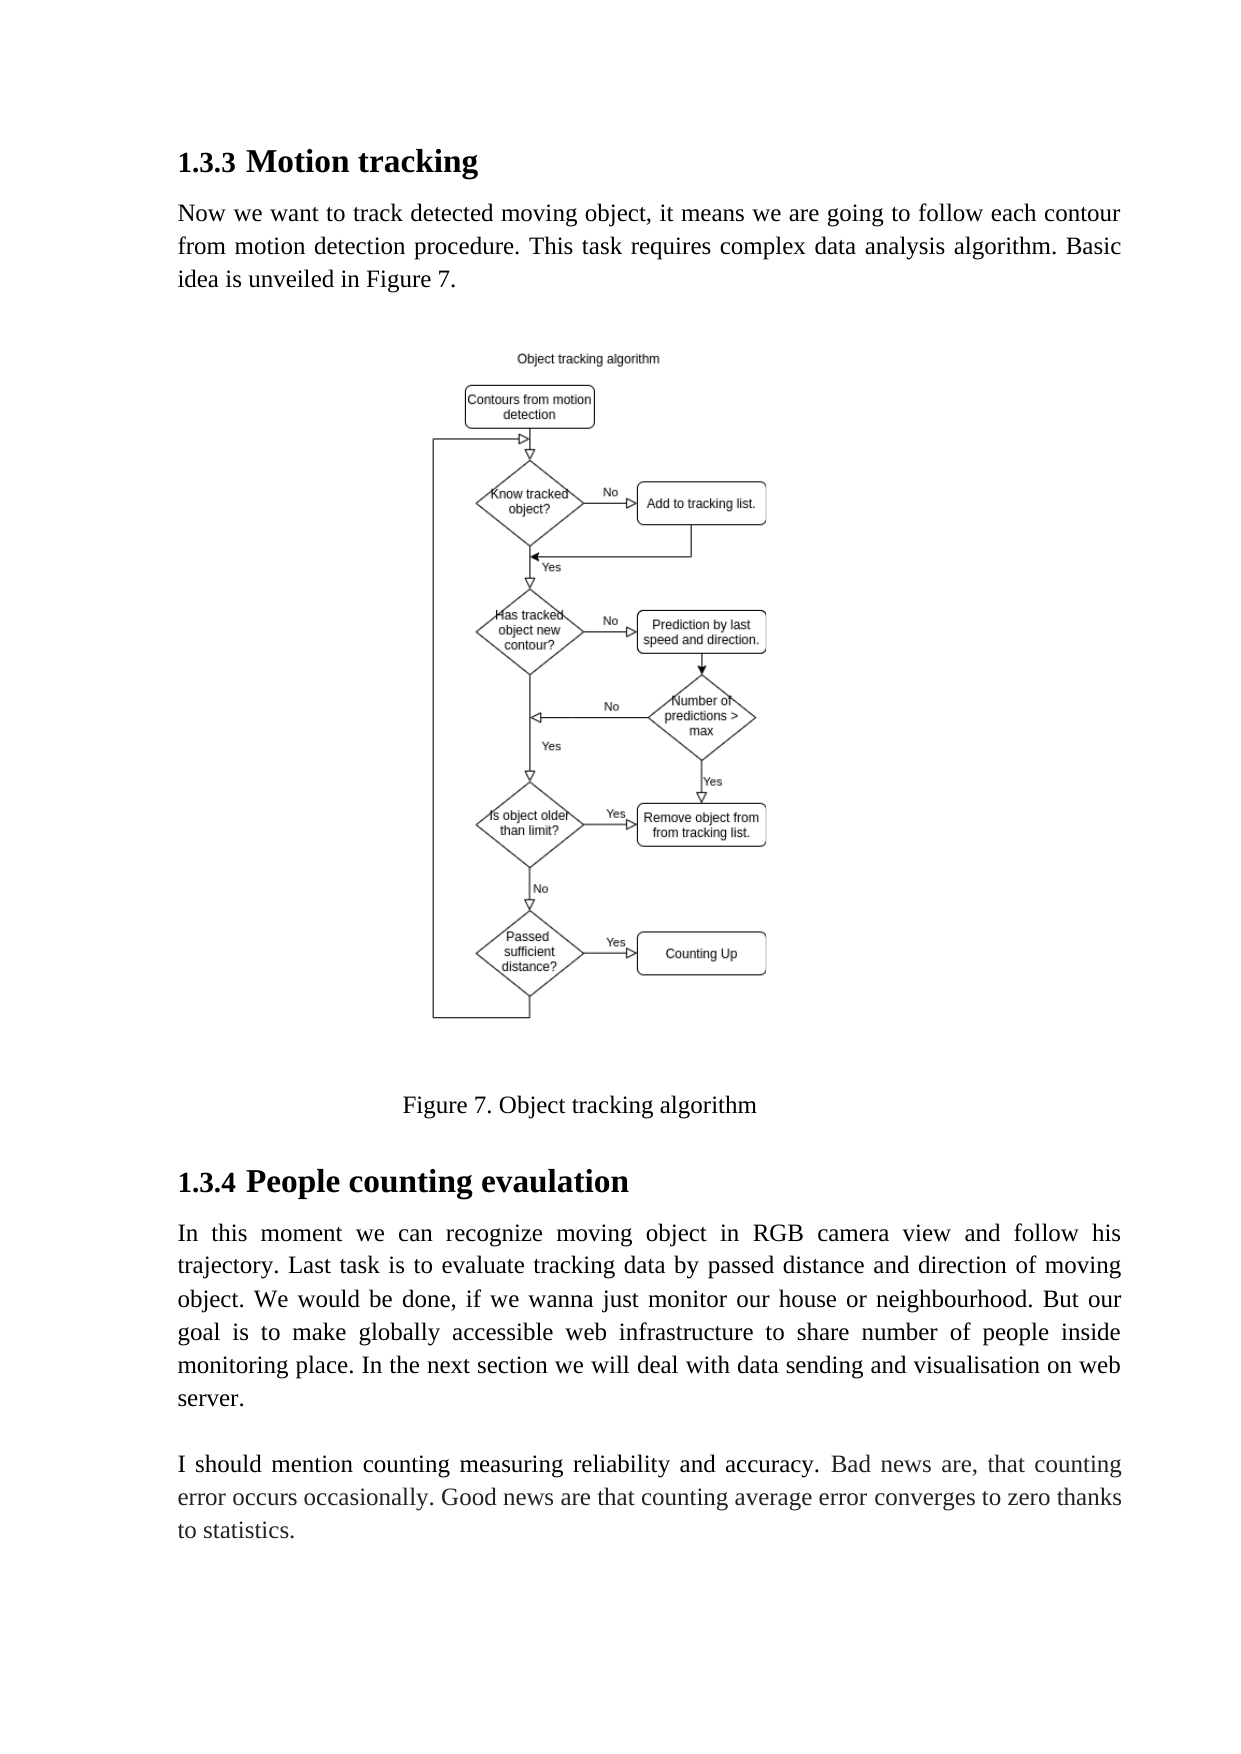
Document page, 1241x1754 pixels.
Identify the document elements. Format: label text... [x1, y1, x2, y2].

subtitle People counting evaulation [177, 1161, 1122, 1199]
text I should mention counting measuring reliability and accuracy. Bad news are, that counting error occurs occasionally. Good news are that counting average error converges to zero thanks to statistics. [177, 1449, 1122, 1543]
text Now we want to track detected moving object, it means we are going to follow each contour from motion detection procedure. This task requires complex data analysis algorithm. Basic idea is unveiled in Figure 7. [177, 198, 1122, 293]
subtitle Motion tracking [177, 142, 1122, 180]
picture [423, 342, 767, 1029]
text Figure 7. Object tracking algorithm [177, 1091, 1122, 1119]
text In this moment we can recognize moving object in RGB camera view and follow his trajectory. Last task is to evaluate tracking data by passed distance and direction of moving object. We would be done, if we wanna just monitor our house or neighbourhood. But our goal is to make globally accessible web infrastructure to share number of people inside monitoring place. In the next section we will deal with data sending and visualisation on web server. [177, 1218, 1122, 1411]
